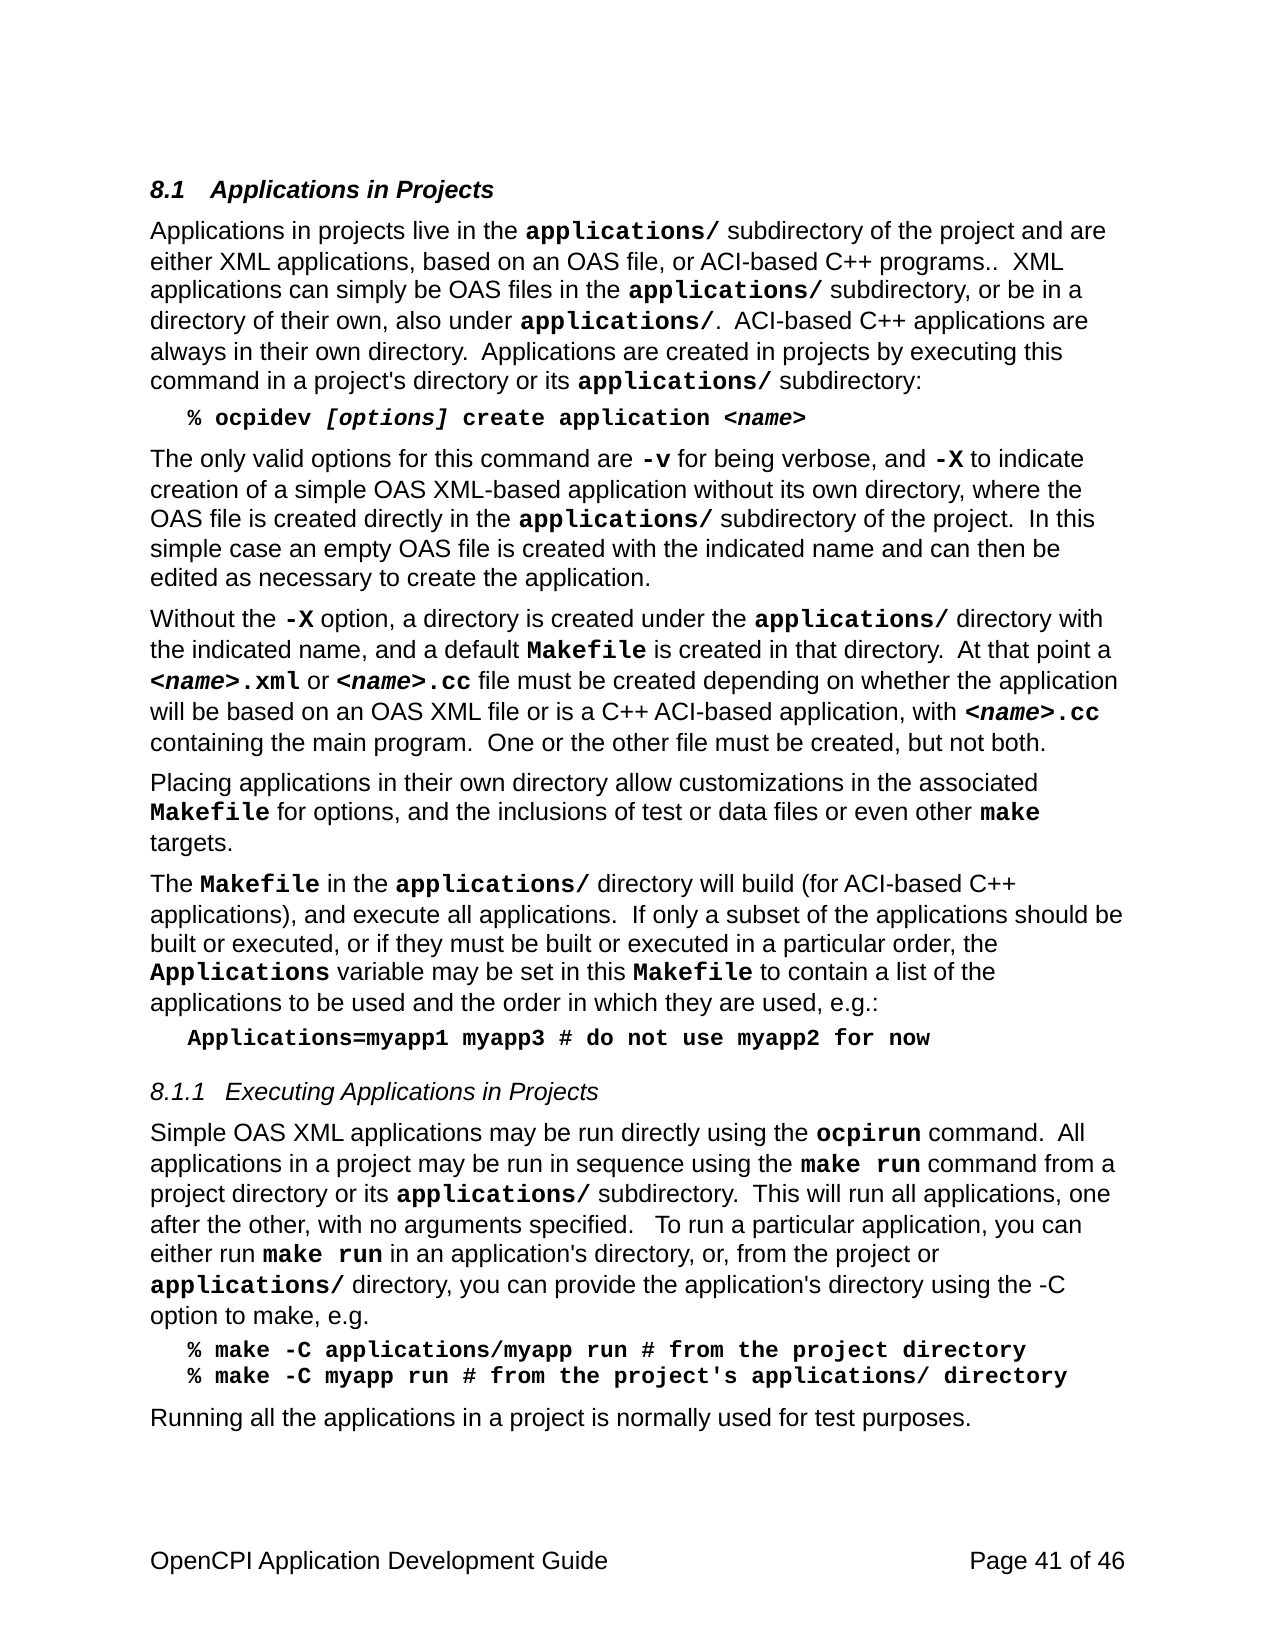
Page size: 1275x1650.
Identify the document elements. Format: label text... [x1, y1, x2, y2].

text Running all the applications in a project is normally used for test purposes. [150, 1403, 1125, 1431]
text % make -C applications/myapp run # from the project directory % make -C myapp run # from the project's applications/ directory [187, 1339, 1125, 1391]
text Applications in projects live in the applications/ subdirectory of the project and are either XML applications, based on an OAS file, or ACI-based C++ programs.. XML applications can simply be OAS files in the applications/ subdirectory, or be in a directory of their own, also under applications/. ACI-based C++ applications are always in their own directory. Applications are created in projects by executing this command in a project's directory or its applications/ subdirectory: [150, 216, 1125, 397]
text The only valid options for this command are -v for being verbose, and -X to indicate creation of a simple OAS XML-based application without its own directory, where the OAS file is created directly in the applications/ subdirectory of the project. In this simple case an empty OAS file is created with the indicated name and can then be edited as necessary to create the application. [150, 444, 1125, 592]
text Placing applications in their own directory allow customizations in the associated Makefile for options, and the inclusions of test or data files or even other make targets. [150, 768, 1125, 857]
subtitle Executing Applications in Projects [150, 1077, 1125, 1106]
text The Makefile in the applications/ directory will build (for ACI-based C++ applications), and execute all applications. If only a subset of the applications should be built or executed, or if they must be built or executed in a particular order, the Applications variable may be set in this Makefile to contain a list of the applications to be used and the order in which they are used, e.g.: [150, 869, 1125, 1017]
text % ocpidev [options] create application <name> [187, 406, 1125, 432]
text Simple OAS XML applications may be run directly using the ocpirun command. All applications in a project may be run in sequence using the make run command from a project directory or its applications/ subdirectory. This will run all applications, one after the other, with no arguments specified. To run a particular application, you can either run make run in an application's directory, or, from the project or applications/ directory, you can provide the application's directory using the -C option to make, e.g. [150, 1118, 1125, 1330]
text Applications=myapp1 myapp3 # do not use myapp2 for now [187, 1026, 1125, 1052]
subtitle Applications in Projects [150, 175, 1125, 204]
text Without the -X option, a directory is created under the applications/ directory with the indicated name, and a default Makefile is created in that directory. At that point a <name>.xml or <name>.cc file must be created depending on whether the application will be based on an OAS XML file or is a C++ ACI-based application, with <name>.cc containing the main program. One or the other file must be created, but not both. [150, 604, 1125, 756]
